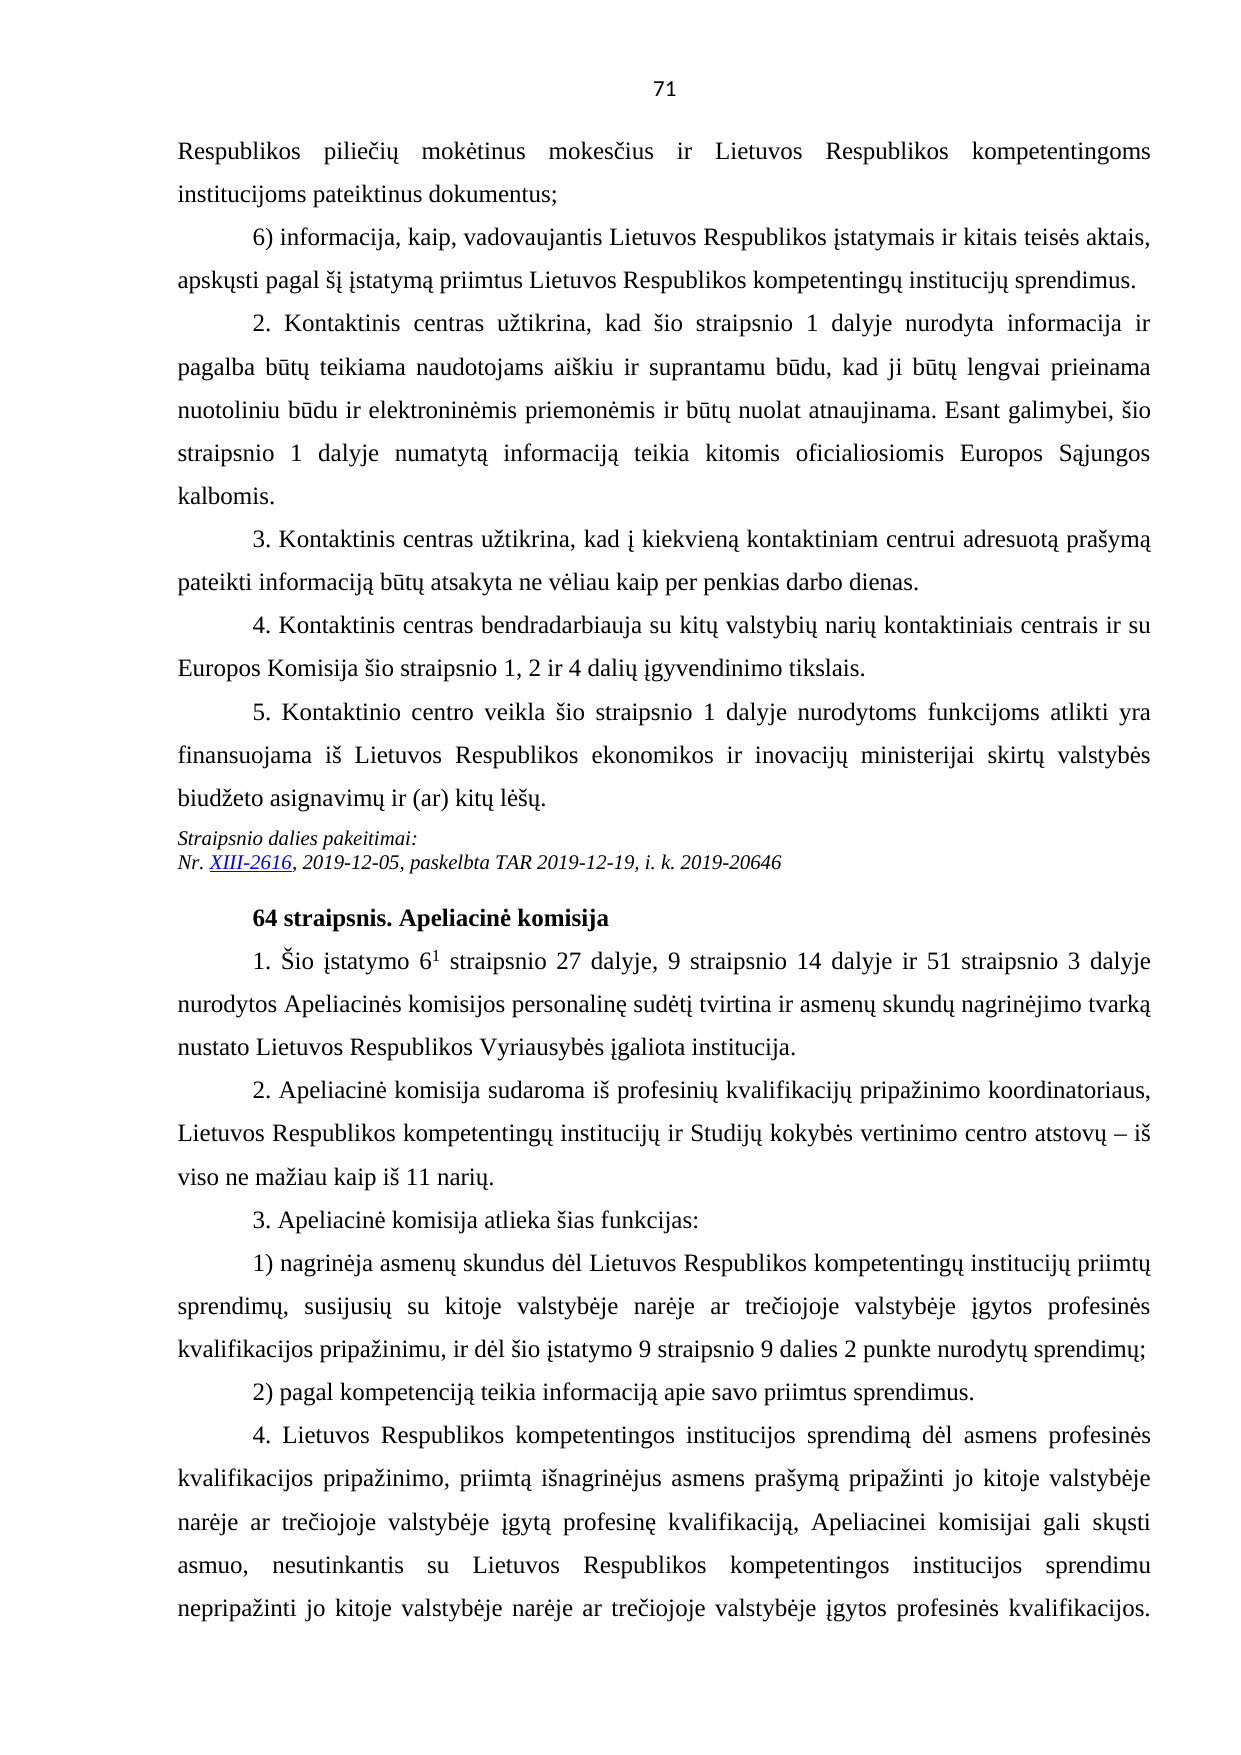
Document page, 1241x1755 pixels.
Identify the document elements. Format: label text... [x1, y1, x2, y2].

text 5. Kontaktinio centro veikla šio straipsnio 1 dalyje nurodytoms funkcijoms atlikti yra finansuojama iš Lietuvos Respublikos ekonomikos ir inovacijų ministerijai skirtų valstybės biudžeto asignavimų ir (ar) kitų lėšų. [177, 697, 1152, 812]
text 3. Apeliacinė komisija atlieka šias funkcijas: [177, 1205, 1152, 1233]
text 1. Šio įstatymo 61 straipsnio 27 dalyje, 9 straipsnio 14 dalyje ir 51 straipsnio 3 dalyje nurodytos Apeliacinės komisijos personalinę sudėtį tvirtina ir asmenų skundų nagrinėjimo tvarką nustato Lietuvos Respublikos Vyriausybės įgaliota institucija. [177, 946, 1152, 1061]
text Respublikos piliečių mokėtinus mokesčius ir Lietuvos Respublikos kompetentingoms institucijoms pateiktinus dokumentus; [177, 136, 1152, 208]
text Nr. XIII-2616, 2019-12-05, paskelbta TAR 2019-12-19, i. k. 2019-20646 [177, 850, 1152, 874]
text 1) nagrinėja asmenų skundus dėl Lietuvos Respublikos kompetentingų institucijų priimtų sprendimų, susijusių su kitoje valstybėje narėje ar trečiojoje valstybėje įgytos profesinės kvalifikacijos pripažinimu, ir dėl šio įstatymo 9 straipsnio 9 dalies 2 punkte nurodytų sprendimų; [177, 1248, 1152, 1363]
text 3. Kontaktinis centras užtikrina, kad į kiekvieną kontaktiniam centrui adresuotą prašymą pateikti informaciją būtų atsakyta ne vėliau kaip per penkias darbo dienas. [177, 524, 1152, 596]
text 2. Kontaktinis centras užtikrina, kad šio straipsnio 1 dalyje nurodyta informacija ir pagalba būtų teikiama naudotojams aiškiu ir suprantamu būdu, kad ji būtų lengvai prieinama nuotoliniu būdu ir elektroninėmis priemonėmis ir būtų nuolat atnaujinama. Esant galimybei, šio straipsnio 1 dalyje numatytą informaciją teikia kitomis oficialiosiomis Europos Sąjungos kalbomis. [177, 308, 1152, 510]
text Straipsnio dalies pakeitimai: [177, 826, 1152, 850]
text 2) pagal kompetenciją teikia informaciją apie savo priimtus sprendimus. [177, 1377, 1152, 1406]
text 4. Kontaktinis centras bendradarbiauja su kitų valstybių narių kontaktiniais centrais ir su Europos Komisija šio straipsnio 1, 2 ir 4 dalių įgyvendinimo tikslais. [177, 610, 1152, 682]
text 2. Apeliacinė komisija sudaroma iš profesinių kvalifikacijų pripažinimo koordinatoriaus, Lietuvos Respublikos kompetentingų institucijų ir Studijų kokybės vertinimo centro atstovų – iš viso ne mažiau kaip iš 11 narių. [177, 1075, 1152, 1190]
text 6) informacija, kaip, vadovaujantis Lietuvos Respublikos įstatymais ir kitais teisės aktais, apskųsti pagal šį įstatymą priimtus Lietuvos Respublikos kompetentingų institucijų sprendimus. [177, 222, 1152, 294]
text 4. Lietuvos Respublikos kompetentingos institucijos sprendimą dėl asmens profesinės kvalifikacijos pripažinimo, priimtą išnagrinėjus asmens prašymą pripažinti jo kitoje valstybėje narėje ar trečiojoje valstybėje įgytą profesinę kvalifikaciją, Apeliacinei komisijai gali skųsti asmuo, nesutinkantis su Lietuvos Respublikos kompetentingos institucijos sprendimu nepripažinti jo kitoje valstybėje narėje ar trečiojoje valstybėje įgytos profesinės kvalifikacijos. [177, 1420, 1152, 1622]
text 64 straipsnis. Apeliacinė komisija [177, 903, 1152, 932]
